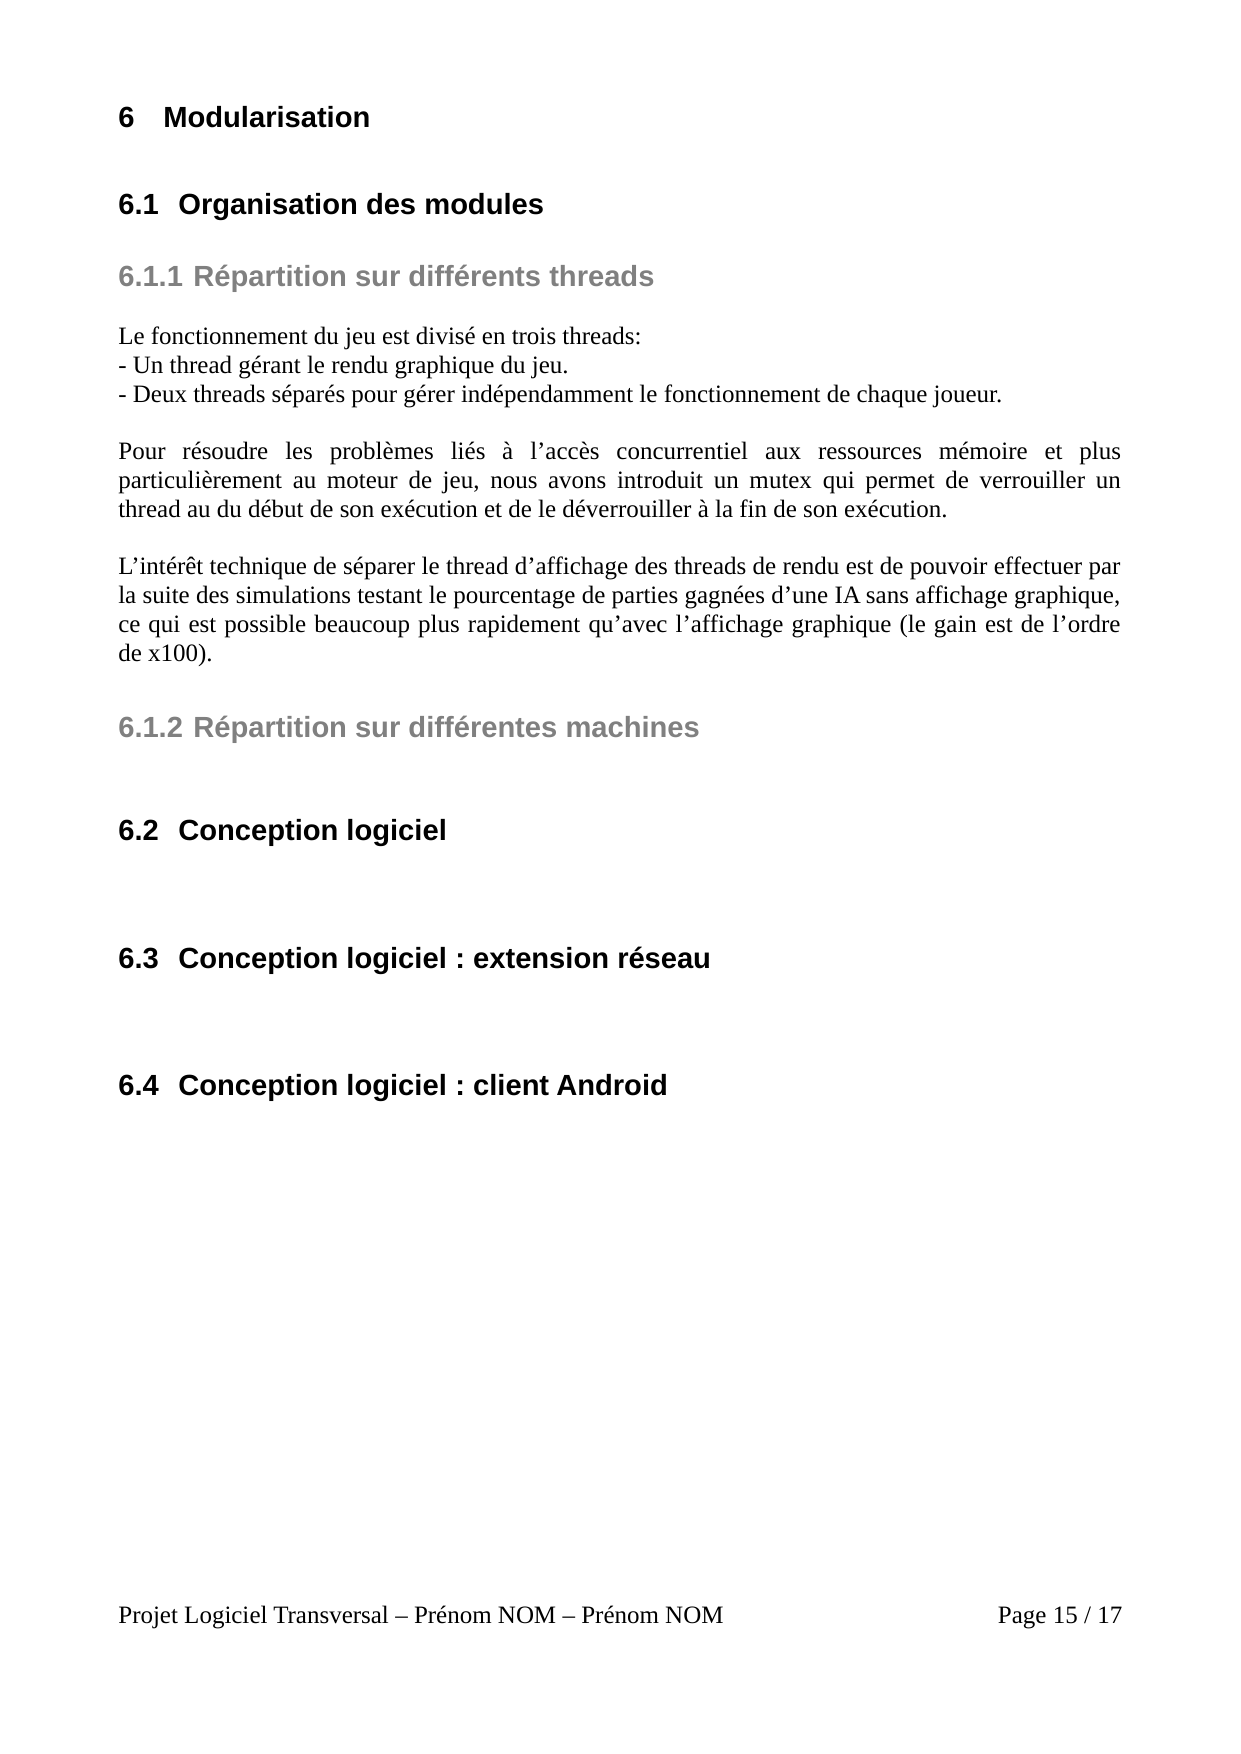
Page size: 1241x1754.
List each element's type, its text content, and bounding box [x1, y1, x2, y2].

text - Deux threads séparés pour gérer indépendamment le fonctionnement de chaque joueur. [118, 379, 1122, 408]
subtitle Conception logiciel : extension réseau [118, 941, 1122, 974]
subtitle Répartition sur différentes machines [118, 710, 1122, 743]
subtitle Répartition sur différents threads [118, 259, 1122, 293]
subtitle Conception logiciel : client Android [118, 1068, 1122, 1102]
text Pour résoudre les problèmes liés à l’accès concurrentiel aux ressources mémoire et plus particulièrement au moteur de jeu, nous avons introduit un mutex qui permet de verrouiller un thread au du début de son exécution et de le déverrouiller à la fin de son exécution. [118, 436, 1122, 523]
subtitle Organisation des modules [118, 187, 1122, 221]
text - Un thread gérant le rendu graphique du jeu. [118, 350, 1122, 379]
subtitle Modularisation [118, 100, 1122, 133]
text L’intérêt technique de séparer le thread d’affichage des threads de rendu est de pouvoir effectuer par la suite des simulations testant le pourcentage de parties gagnées d’une IA sans affichage graphique, ce qui est possible beaucoup plus rapidement qu’avec l’affichage graphique (le gain est de l’ordre de x100). [118, 551, 1122, 666]
text Le fonctionnement du jeu est divisé en trois threads: [118, 321, 1122, 350]
subtitle Conception logiciel [118, 813, 1122, 847]
